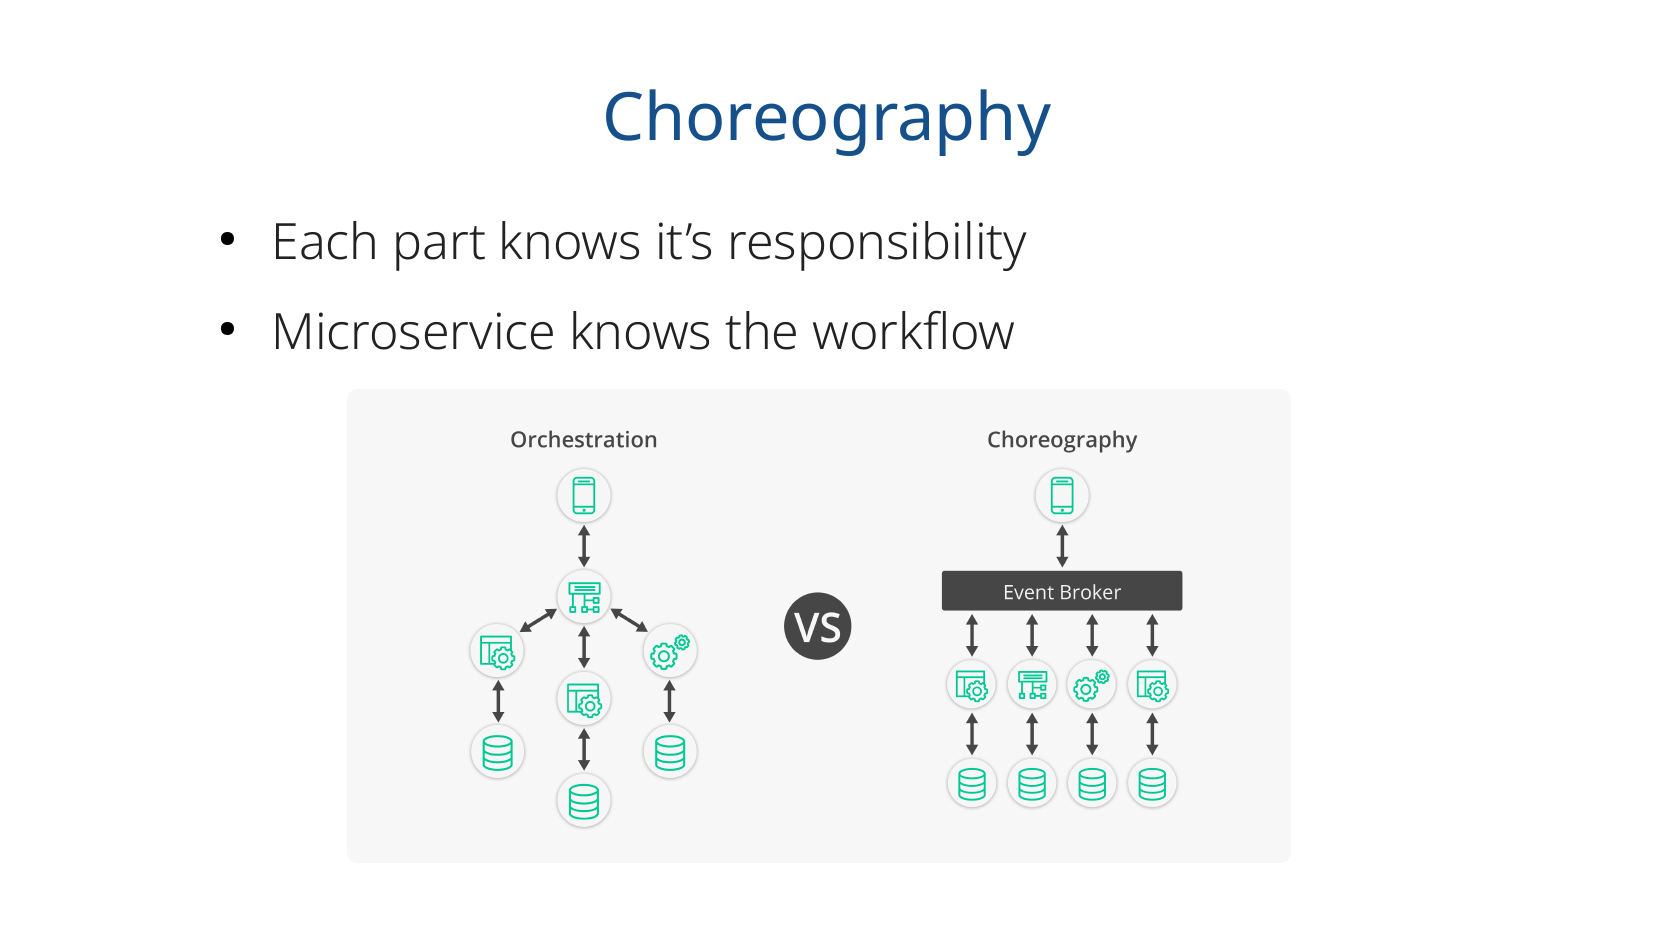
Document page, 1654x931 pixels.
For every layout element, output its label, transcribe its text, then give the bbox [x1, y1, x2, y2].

title Choreography [82, 36, 1571, 193]
list Each part knows it’s responsibility Microservice knows the workflow [200, 205, 1441, 602]
picture [343, 389, 1291, 863]
